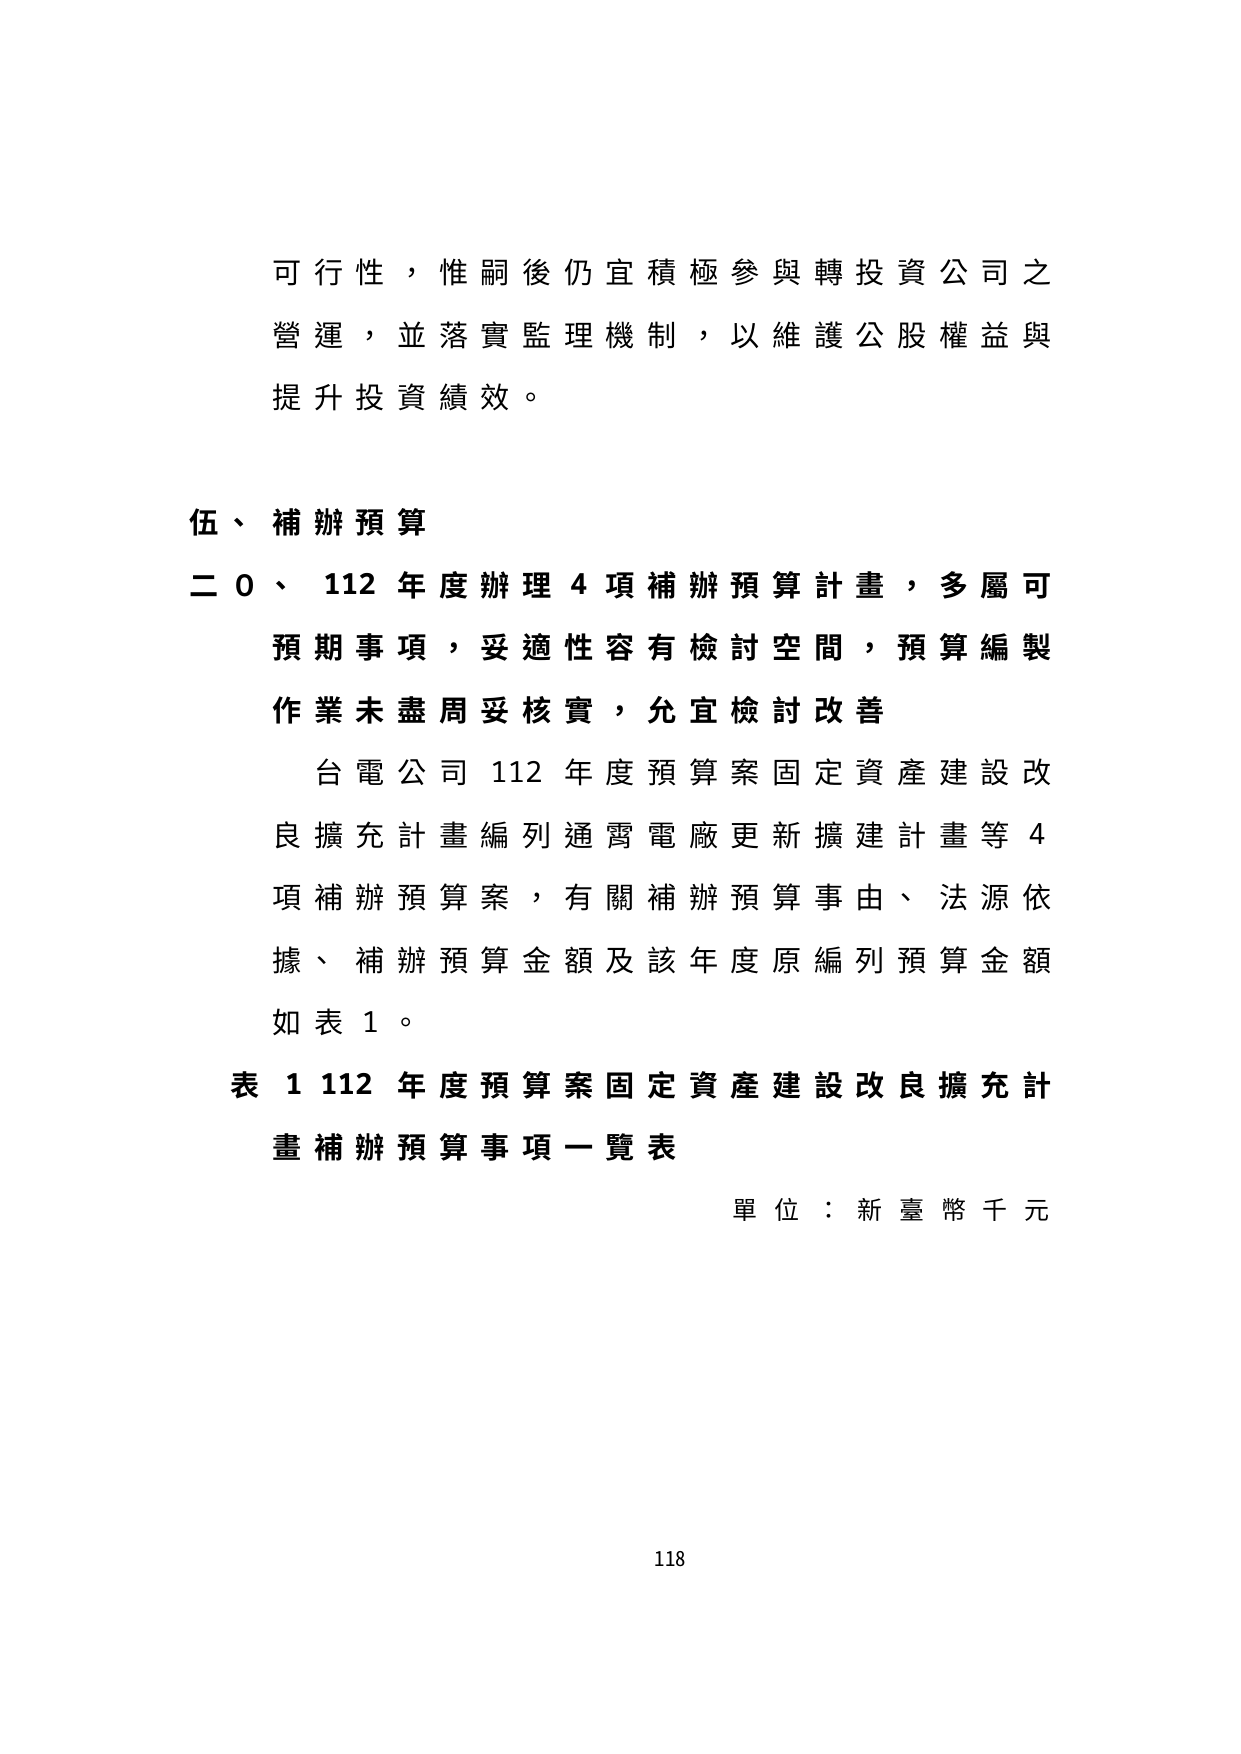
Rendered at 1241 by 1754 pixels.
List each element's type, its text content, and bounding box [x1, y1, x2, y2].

text 伍、補辦預算 [183, 479, 1058, 542]
text 可行性，惟嗣後仍宜積極參與轉投資公司之營運，並落實監理機制，以維護公股權益與提升投資績效。 [242, 229, 1058, 417]
text 單位：新臺幣千元 [187, 1167, 1058, 1229]
text 表1 112年度預算案固定資產建設改良擴充計畫補辦預算事項一覽表 [187, 1042, 1058, 1167]
text 二０、112年度辦理4項補辦預算計畫，多屬可預期事項，妥適性容有檢討空間，預算編製作業未盡周妥核實，允宜檢討改善 [183, 542, 1058, 729]
text 台電公司112年度預算案固定資產建設改良擴充計畫編列通霄電廠更新擴建計畫等4項補辦預算案，有關補辦預算事由、法源依據、補辦預算金額及該年度原編列預算金額如表1。 [242, 729, 1058, 1042]
